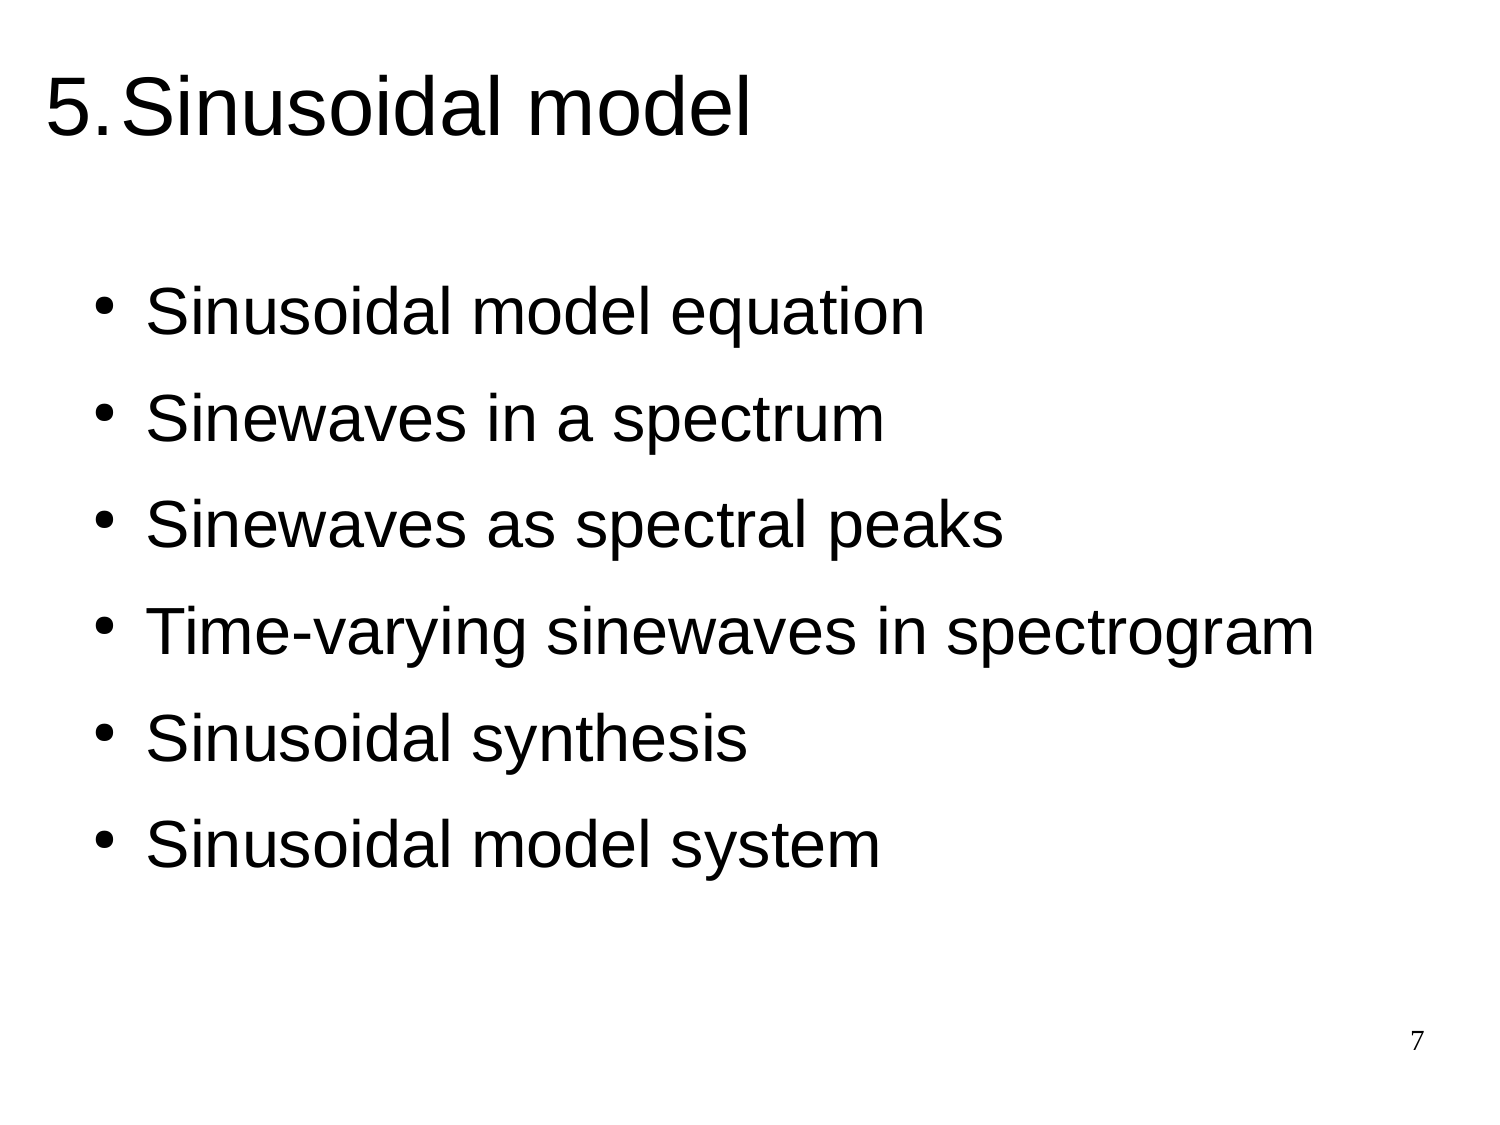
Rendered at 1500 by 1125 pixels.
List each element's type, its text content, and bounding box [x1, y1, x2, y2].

title 5. Sinusoidal model [45, 13, 1396, 201]
list Sinusoidal model equation Sinewaves in a spectrum Sinewaves as spectral peaks Time-varying sinewaves in spectrogram Sinusoidal synthesis Sinusoidal model system [75, 263, 1425, 1006]
